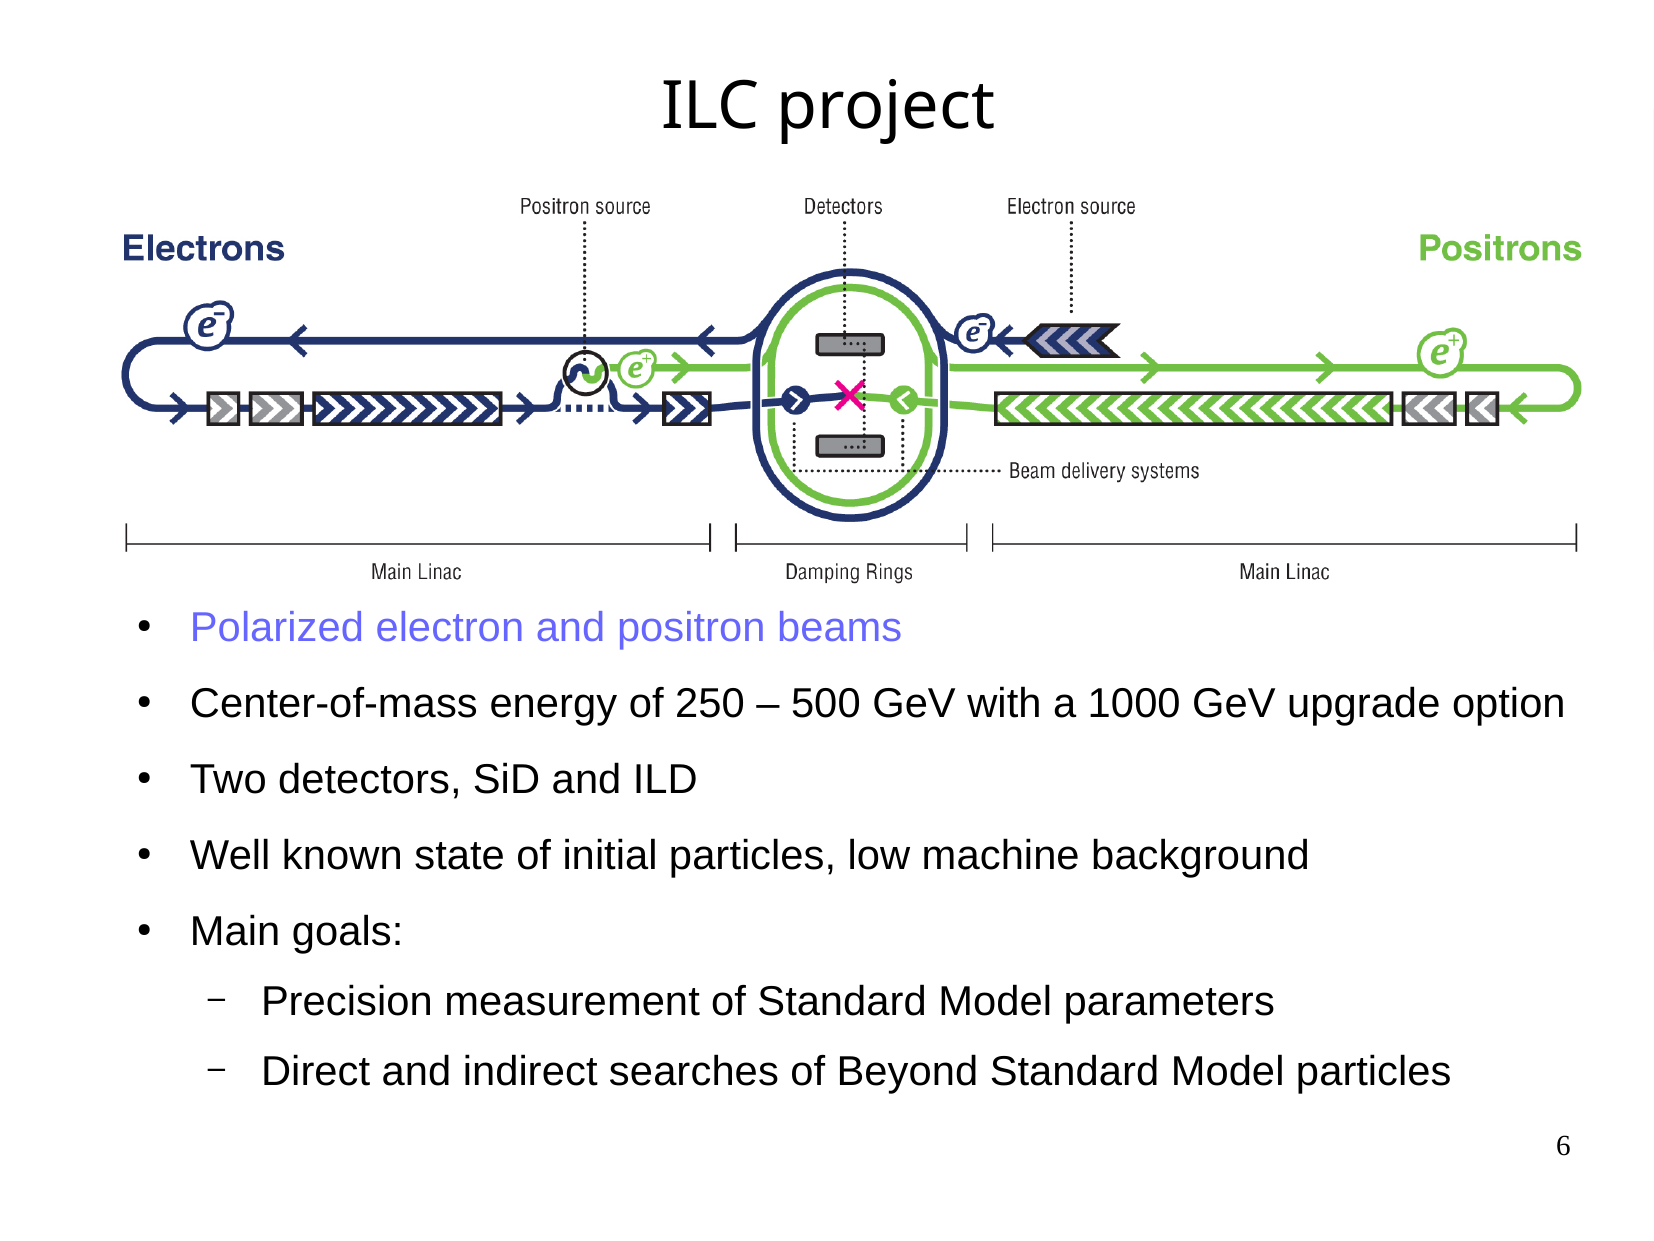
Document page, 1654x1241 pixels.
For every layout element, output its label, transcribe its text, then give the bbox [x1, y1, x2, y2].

title ILC project [85, 52, 1571, 154]
list Polarized electron and positron beams Center-of-mass energy of 250 – 500 GeV with a 1000 GeV upgrade option Two detectors, SiD and ILD Well known state of initial particles, low machine background Main goals: Precision measurement of Standard Model parameters Direct and indirect searches of Beyond Standard Model particles [119, 603, 1619, 1205]
picture [15, 109, 1654, 651]
